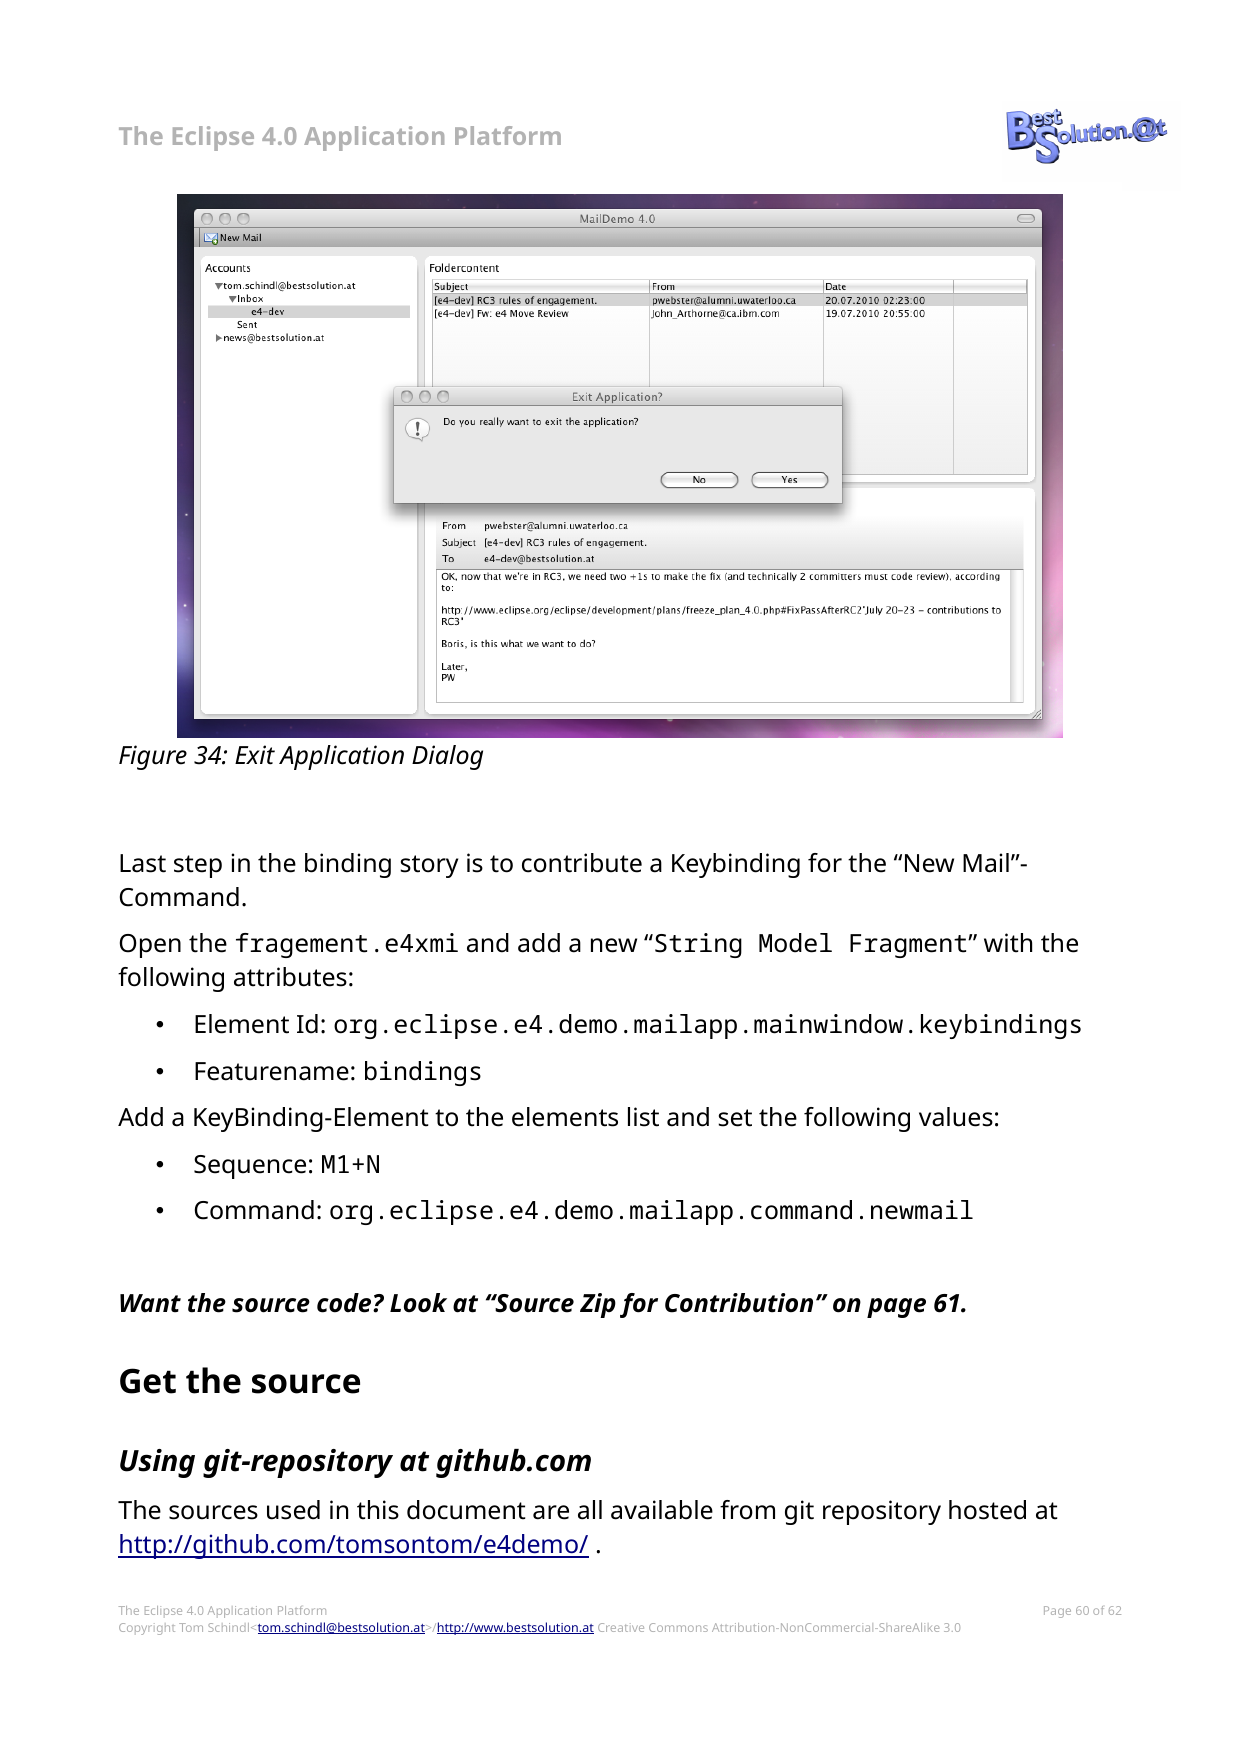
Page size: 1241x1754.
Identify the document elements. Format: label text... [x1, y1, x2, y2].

list Sequence: M1+N [156, 1146, 1122, 1180]
text Want the source code? Look at “Source Zip for Contribution” on page 58. [118, 1286, 1122, 1320]
text Open the fragement.e4xmi and add a new “String Model Fragment” with the following attributes: [118, 926, 1122, 994]
picture [1002, 101, 1181, 191]
list Featurename: bindings [156, 1053, 1122, 1087]
picture [177, 194, 1063, 738]
subtitle Using git-repository at github.com [118, 1441, 1122, 1480]
text Last step in the binding story is to contribute a Keybinding for the “New Mail”-Command. [118, 845, 1122, 913]
text Add a KeyBinding-Element to the elements list and set the following values: [118, 1100, 1122, 1134]
list Command: org.eclipse.e4.demo.mailapp.command.newmail [156, 1193, 1122, 1227]
list Element Id: org.eclipse.e4.demo.mailapp.mainwindow.keybindings [156, 1007, 1122, 1041]
subtitle Get the source [118, 1357, 1122, 1403]
text The sources used in this document are all available from git repository hosted at http://github.com/tomsontom/e4demo/ . [118, 1493, 1122, 1561]
text Figure 34: Exit Application Dialog [118, 739, 1122, 772]
